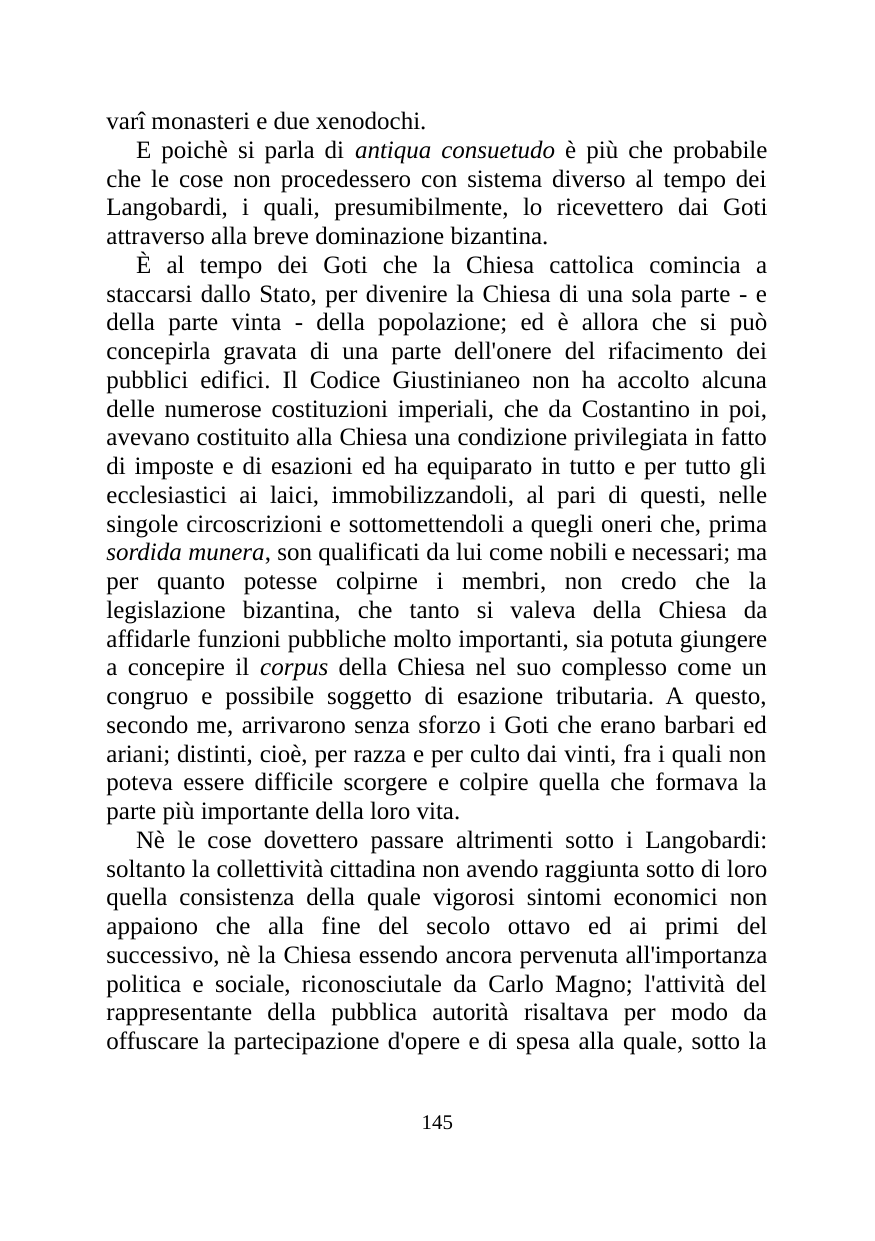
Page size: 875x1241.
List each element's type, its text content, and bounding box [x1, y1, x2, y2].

text E poichè si parla di antiqua consuetudo è più che probabile che le cose non procedessero con sistema diverso al tempo dei Langobardi, i quali, presumibilmente, lo ricevettero dai Goti attraverso alla breve dominazione bizantina. [106, 135, 768, 250]
text varî monasteri e due xenodochi. [106, 106, 768, 135]
text È al tempo dei Goti che la Chiesa cattolica comincia a staccarsi dallo Stato, per divenire la Chiesa di una sola parte - e della parte vinta - della popolazione; ed è allora che si può concepirla gravata di una parte dell'onere del rifacimento dei pubblici edifici. Il Codice Giustinianeo non ha accolto alcuna delle numerose costituzioni imperiali, che da Costantino in poi, avevano costituito alla Chiesa una condizione privilegiata in fatto di imposte e di esazioni ed ha equiparato in tutto e per tutto gli ecclesiastici ai laici, immobilizzandoli, al pari di questi, nelle singole circoscrizioni e sottomettendoli a quegli oneri che, prima sordida munera, son qualificati da lui come nobili e necessari; ma per quanto potesse colpirne i membri, non credo che la legislazione bizantina, che tanto si valeva della Chiesa da affidarle funzioni pubbliche molto importanti, sia potuta giungere a concepire il corpus della Chiesa nel suo complesso come un congruo e possibile soggetto di esazione tributaria. A questo, secondo me, arrivarono senza sforzo i Goti che erano barbari ed ariani; distinti, cioè, per razza e per culto dai vinti, fra i quali non poteva essere difficile scorgere e colpire quella che formava la parte più importante della loro vita. [106, 250, 768, 825]
text Nè le cose dovettero passare altrimenti sotto i Langobardi: soltanto la collettività cittadina non avendo raggiunta sotto di loro quella consistenza della quale vigorosi sintomi economici non appaiono che alla fine del secolo ottavo ed ai primi del successivo, nè la Chiesa essendo ancora pervenuta all'importanza politica e sociale, riconosciutale da Carlo Magno; l'attività del rappresentante della pubblica autorità risaltava per modo da offuscare la partecipazione d'opere e di spesa alla quale, sotto la [106, 825, 768, 1055]
